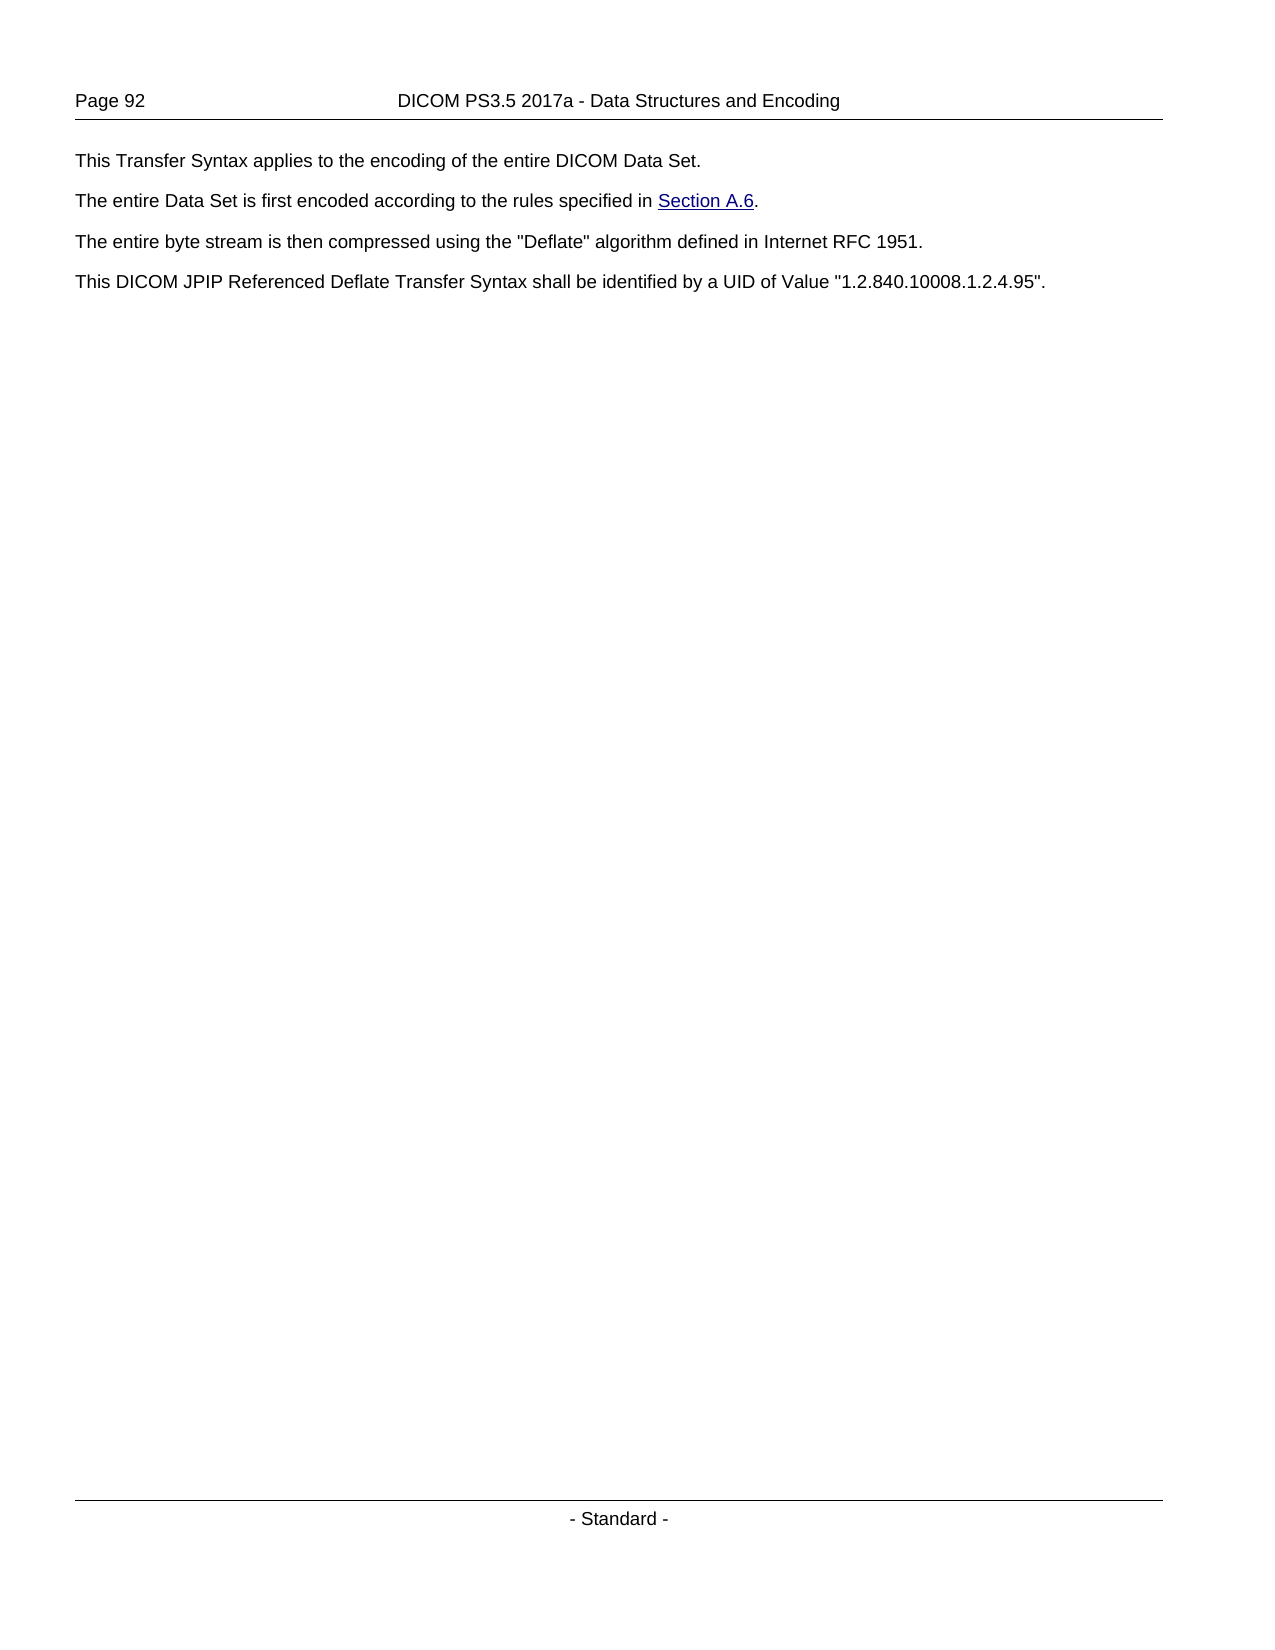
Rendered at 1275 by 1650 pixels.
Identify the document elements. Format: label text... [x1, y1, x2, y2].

text The entire byte stream is then compressed using the "Deflate" algorithm defined in Internet RFC 1951. [75, 231, 1162, 252]
text The entire Data Set is first encoded according to the rules specified in Section A.6. [75, 190, 1162, 212]
text This DICOM JPIP Referenced Deflate Transfer Syntax shall be identified by a UID of Value "1.2.840.10008.1.2.4.95". [75, 271, 1162, 292]
text This Transfer Syntax applies to the encoding of the entire DICOM Data Set. [75, 150, 1162, 172]
